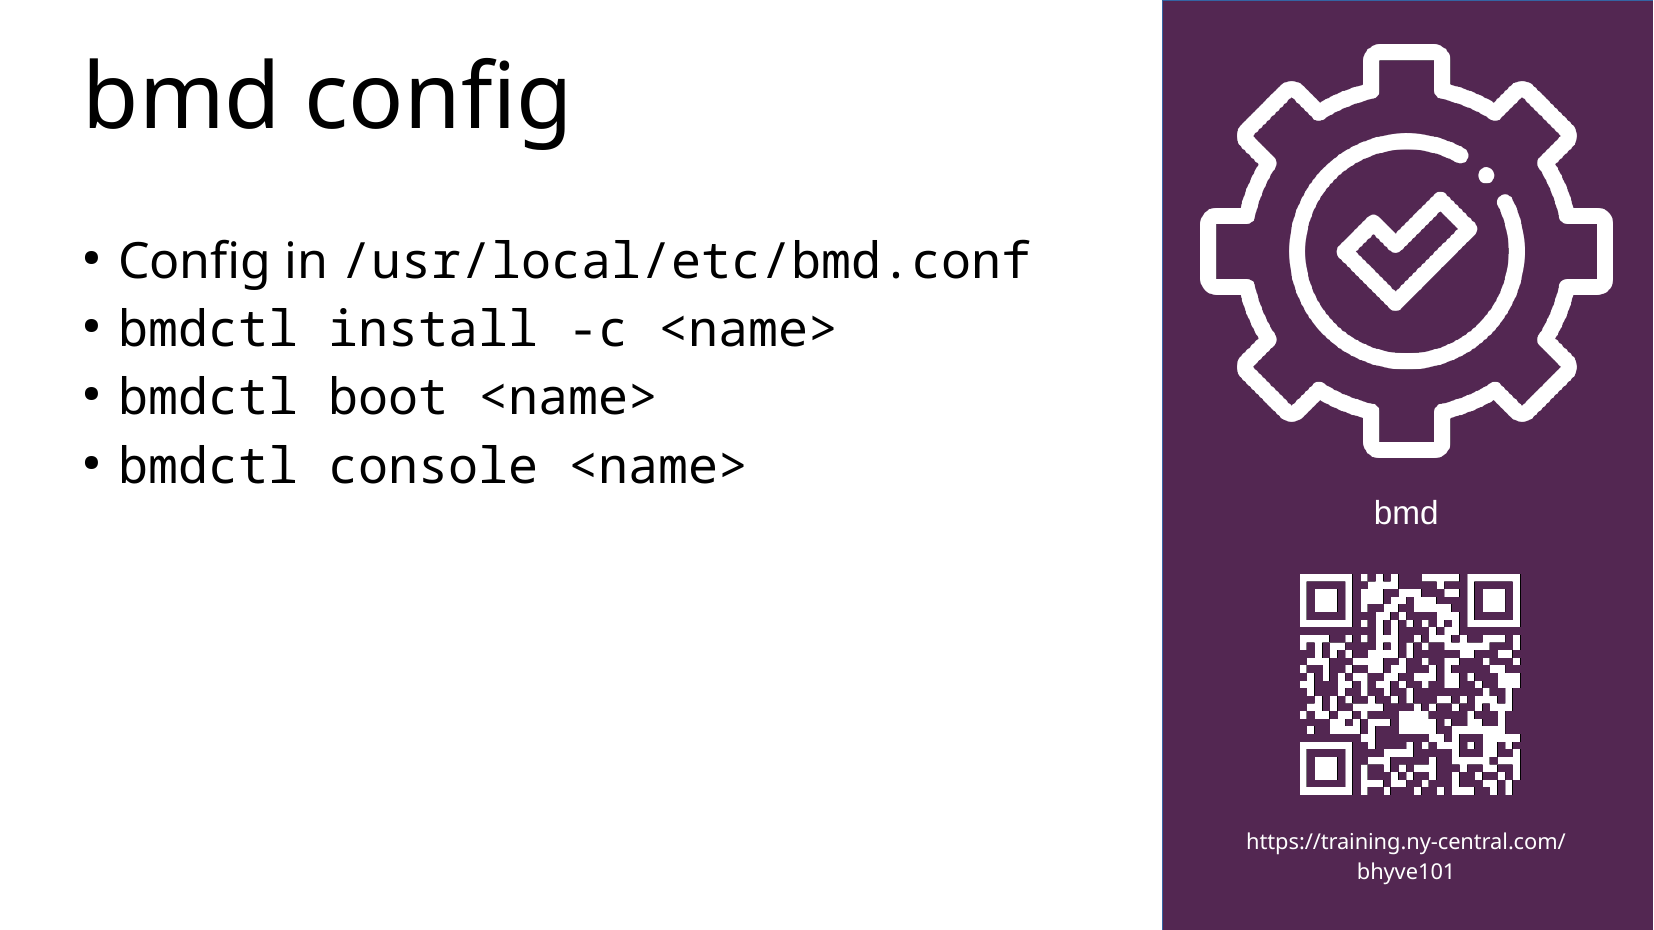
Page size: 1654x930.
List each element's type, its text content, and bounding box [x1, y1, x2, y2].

picture [1268, 638, 1550, 826]
text_box [1162, 0, 1653, 930]
subtitle Config in /usr/local/etc/bmd.conf bmdctl install -c <name> bmdctl boot <name> bmdctl console <name> [82, 224, 1126, 825]
text_box https://training.ny-central.com/bhyve101 [1200, 819, 1613, 930]
text_box bmd [1200, 487, 1613, 638]
picture [1200, 44, 1613, 458]
title bmd config [82, 37, 1571, 150]
